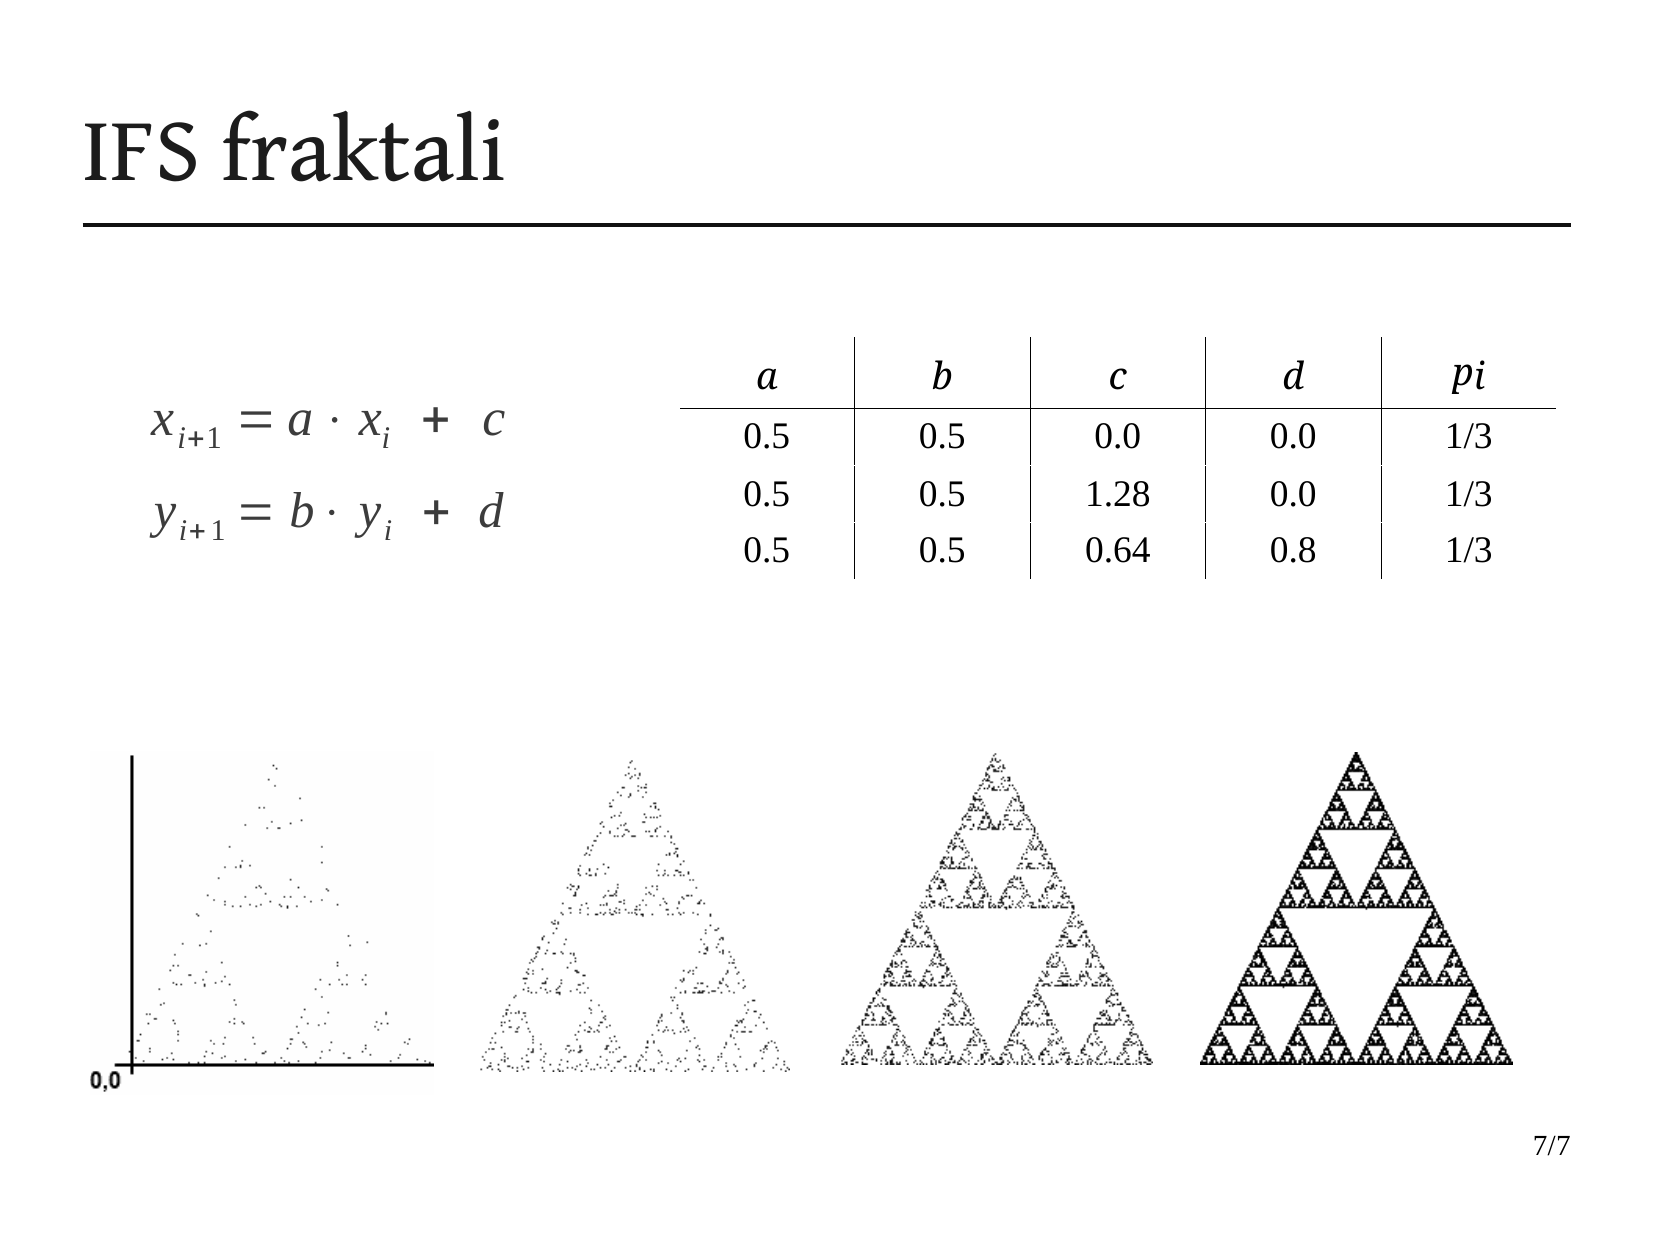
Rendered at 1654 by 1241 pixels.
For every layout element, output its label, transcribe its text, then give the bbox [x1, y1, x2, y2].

table_cell 0.8 [1206, 523, 1381, 579]
table_cell 0.5 [855, 466, 1030, 522]
chart [135, 483, 519, 547]
table_cell 1/3 [1382, 409, 1556, 465]
table_cell 0.5 [855, 523, 1030, 579]
chart [135, 389, 519, 456]
table_cell 1.28 [1031, 466, 1205, 522]
table_cell 1/3 [1382, 523, 1556, 579]
table_header d [1206, 337, 1381, 408]
table_cell 0.5 [855, 409, 1030, 465]
table_cell 0.0 [1206, 409, 1381, 465]
table_cell 1/3 [1382, 466, 1556, 522]
table_header pi [1382, 337, 1556, 408]
picture [476, 759, 790, 1072]
table_cell 0.64 [1031, 523, 1205, 579]
title IFS fraktali [82, 49, 1571, 257]
table_header b [855, 337, 1030, 408]
picture [840, 752, 1153, 1066]
table_cell 0.5 [680, 409, 854, 465]
table_cell 0.0 [1031, 409, 1205, 465]
table_header a [679, 337, 854, 408]
table_cell 0.0 [1206, 466, 1381, 522]
picture [90, 751, 434, 1096]
table_header c [1031, 337, 1205, 408]
table_cell 0.5 [680, 523, 854, 579]
table_cell 0.5 [680, 466, 854, 522]
picture [1200, 752, 1513, 1066]
